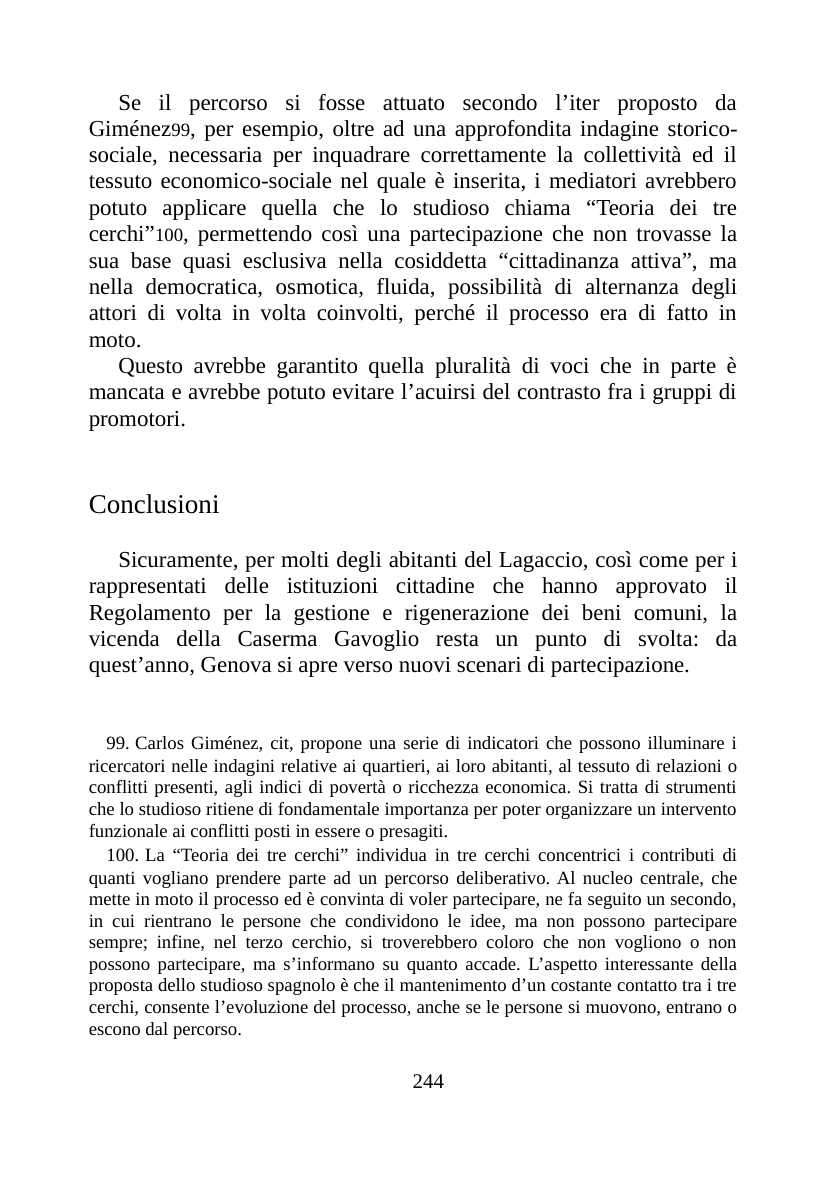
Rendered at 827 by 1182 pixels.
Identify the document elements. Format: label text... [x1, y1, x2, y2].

text La “Teoria dei tre cerchi” individua in tre cerchi concentrici i contributi di quanti vogliano prendere parte ad un percorso deliberativo. Al nucleo centrale, che mette in moto il processo ed è convinta di voler partecipare, ne fa seguito un secondo, in cui rientrano le persone che condividono le idee, ma non possono partecipare sempre; infine, nel terzo cerchio, si troverebbero coloro che non vogliono o non possono partecipare, ma s’informano su quanto accade. L’aspetto interessante della proposta dello studioso spagnolo è che il mantenimento d’un costante contatto tra i tre cerchi, consente l’evoluzione del processo, anche se le persone si muovono, entrano o escono dal percorso. [88, 841, 738, 1039]
text Se il percorso si fosse attuato secondo l’iter proposto da Giménez, per esempio, oltre ad una approfondita indagine storico-sociale, necessaria per inquadrare correttamente la collettività ed il tessuto economico-sociale nel quale è inserita, i mediatori avrebbero potuto applicare quella che lo studioso chiama “Teoria dei tre cerchi”, permettendo così una partecipazione che non trovasse la sua base quasi esclusiva nella cosiddetta “cittadinanza attiva”, ma nella democratica, osmotica, fluida, possibilità di alternanza degli attori di volta in volta coinvolti, perché il processo era di fatto in moto. [88, 88, 738, 352]
subtitle Conclusioni [88, 489, 738, 520]
text Carlos Giménez, cit, propone una serie di indicatori che possono illuminare i ricercatori nelle indagini relative ai quartieri, ai loro abitanti, al tessuto di relazioni o conflitti presenti, agli indici di povertà o ricchezza economica. Si tratta di strumenti che lo studioso ritiene di fondamentale importanza per poter organizzare un intervento funzionale ai conflitti posti in essere o presagiti. [88, 729, 738, 841]
text Sicuramente, per molti degli abitanti del Lagaccio, così come per i rappresentati delle istituzioni cittadine che hanno approvato il Regolamento per la gestione e rigenerazione dei beni comuni, la vicenda della Caserma Gavoglio resta un punto di svolta: da quest’anno, Genova si apre verso nuovi scenari di partecipazione. [88, 546, 738, 678]
text Questo avrebbe garantito quella pluralità di voci che in parte è mancata e avrebbe potuto evitare l’acuirsi del contrasto fra i gruppi di promotori. [88, 352, 738, 431]
